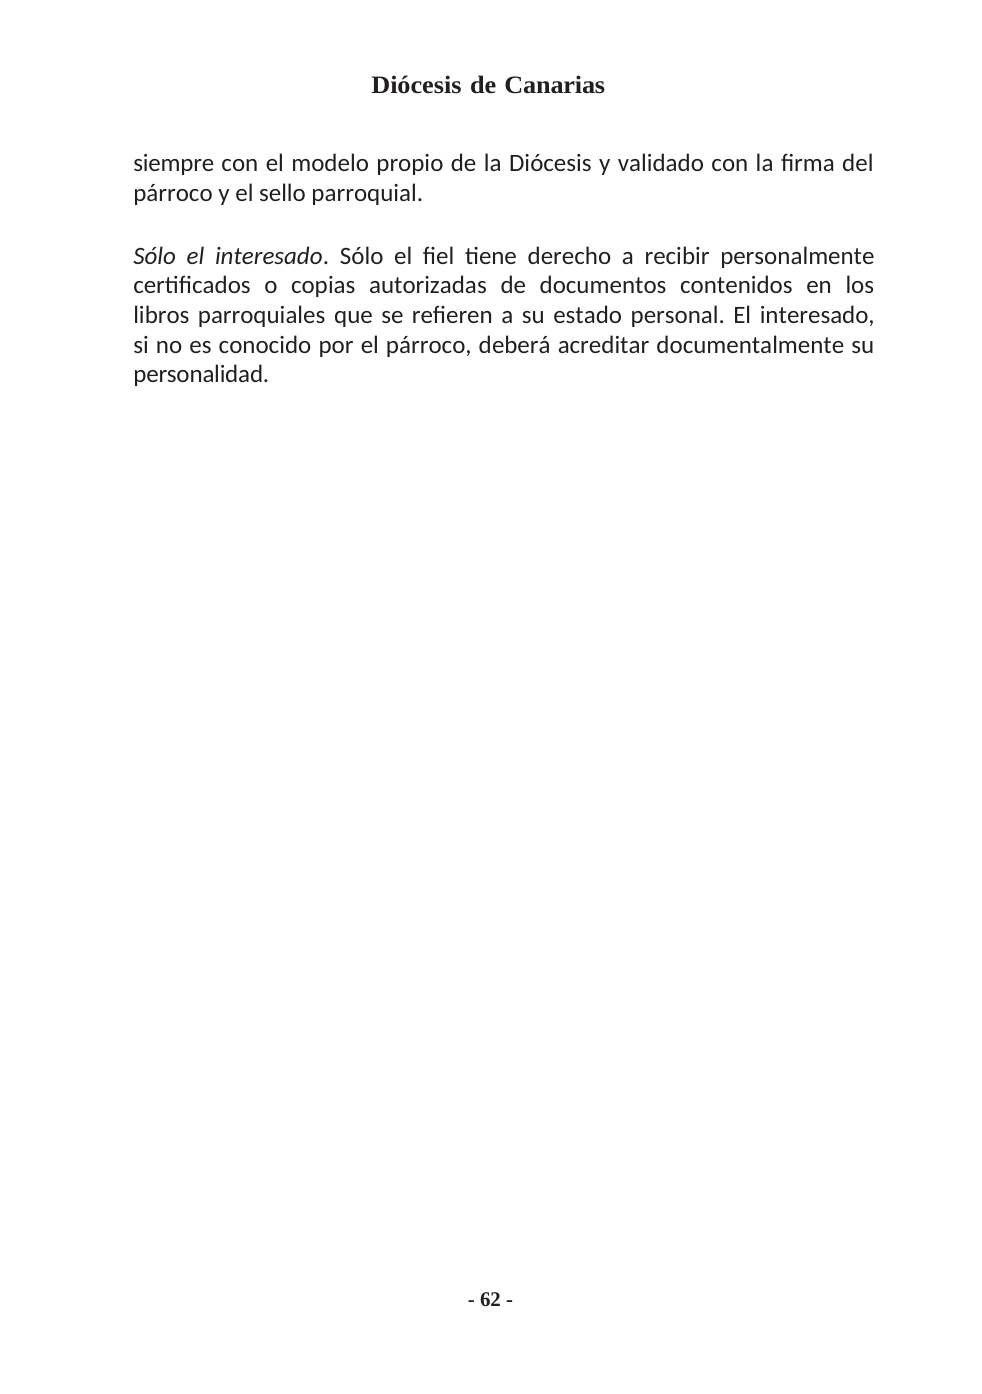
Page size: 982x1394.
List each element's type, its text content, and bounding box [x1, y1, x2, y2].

text siempre con el modelo propio de la Diócesis y validado con la firma del párroco y el sello parroquial. [133, 148, 875, 207]
text Sólo el interesado. Sólo el fiel tiene derecho a recibir personalmente certificados o copias autorizadas de documentos contenidos en los libros parroquiales que se refieren a su estado personal. El interesado, si no es conocido por el párroco, deberá acreditar documentalmente su personalidad. [133, 241, 875, 389]
